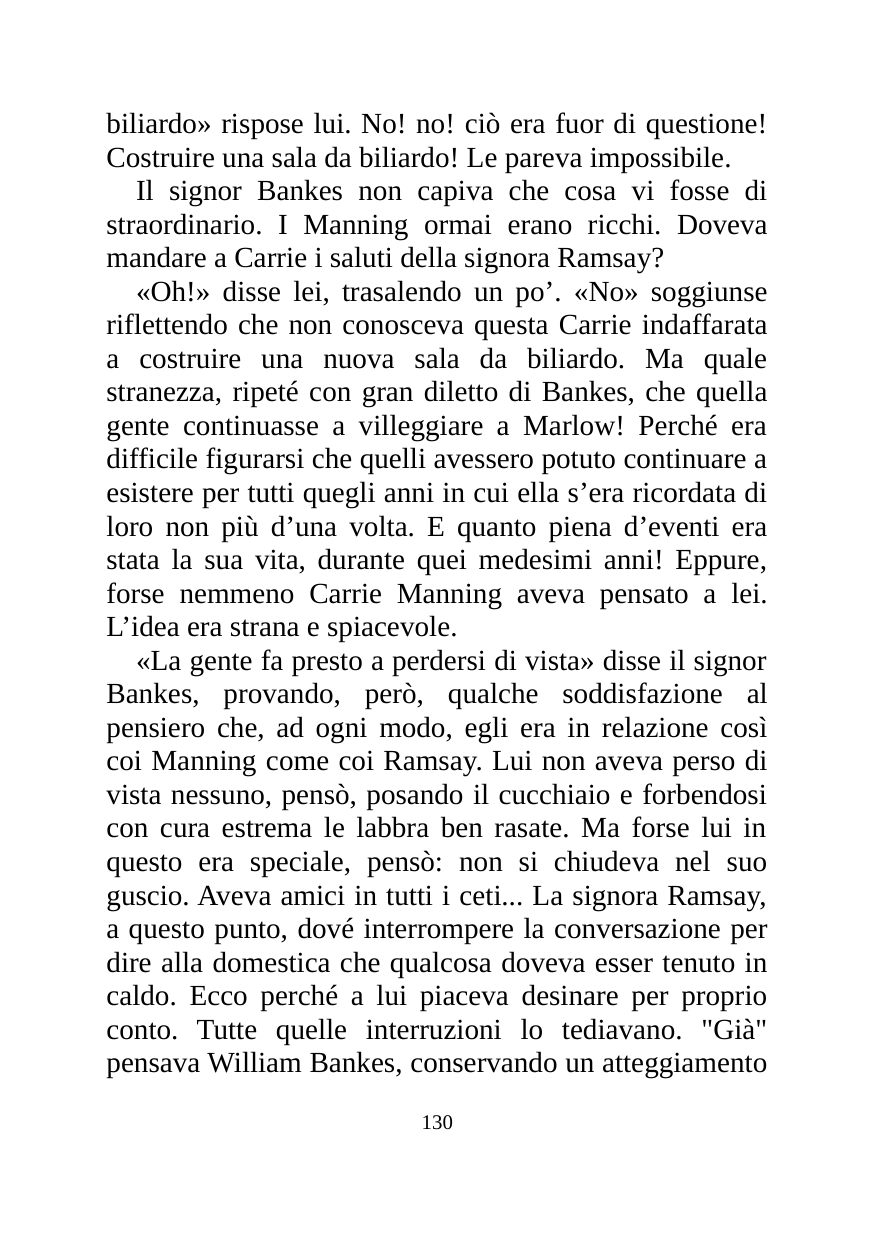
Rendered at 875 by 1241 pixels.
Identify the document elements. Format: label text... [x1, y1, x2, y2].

text biliardo» rispose lui. No! no! ciò era fuor di questione! Costruire una sala da biliardo! Le pareva impossibile. [106, 106, 768, 173]
text Il signor Bankes non capiva che cosa vi fosse di straordinario. I Manning ormai erano ricchi. Doveva mandare a Carrie i saluti della signora Ramsay? [106, 173, 768, 274]
text «La gente fa presto a perdersi di vista» disse il signor Bankes, provando, però, qualche soddisfazione al pensiero che, ad ogni modo, egli era in relazione così coi Manning come coi Ramsay. Lui non aveva perso di vista nessuno, pensò, posando il cucchiaio e forbendosi con cura estrema le labbra ben rasate. Ma forse lui in questo era speciale, pensò: non si chiudeva nel suo guscio. Aveva amici in tutti i ceti... La signora Ramsay, a questo punto, dové interrompere la conversazione per dire alla domestica che qualcosa doveva esser tenuto in caldo. Ecco perché a lui piaceva desinare per proprio conto. Tutte quelle interruzioni lo tediavano. "Già" pensava William Bankes, conservando un atteggiamento [106, 643, 768, 1079]
text «Oh!» disse lei, trasalendo un po’. «No» soggiunse riflettendo che non conosceva questa Carrie indaffarata a costruire una nuova sala da biliardo. Ma quale stranezza, ripeté con gran diletto di Bankes, che quella gente continuasse a villeggiare a Marlow! Perché era difficile figurarsi che quelli avessero potuto continuare a esistere per tutti quegli anni in cui ella s’era ricordata di loro non più d’una volta. E quanto piena d’eventi era stata la sua vita, durante quei medesimi anni! Eppure, forse nemmeno Carrie Manning aveva pensato a lei. L’idea era strana e spiacevole. [106, 274, 768, 643]
